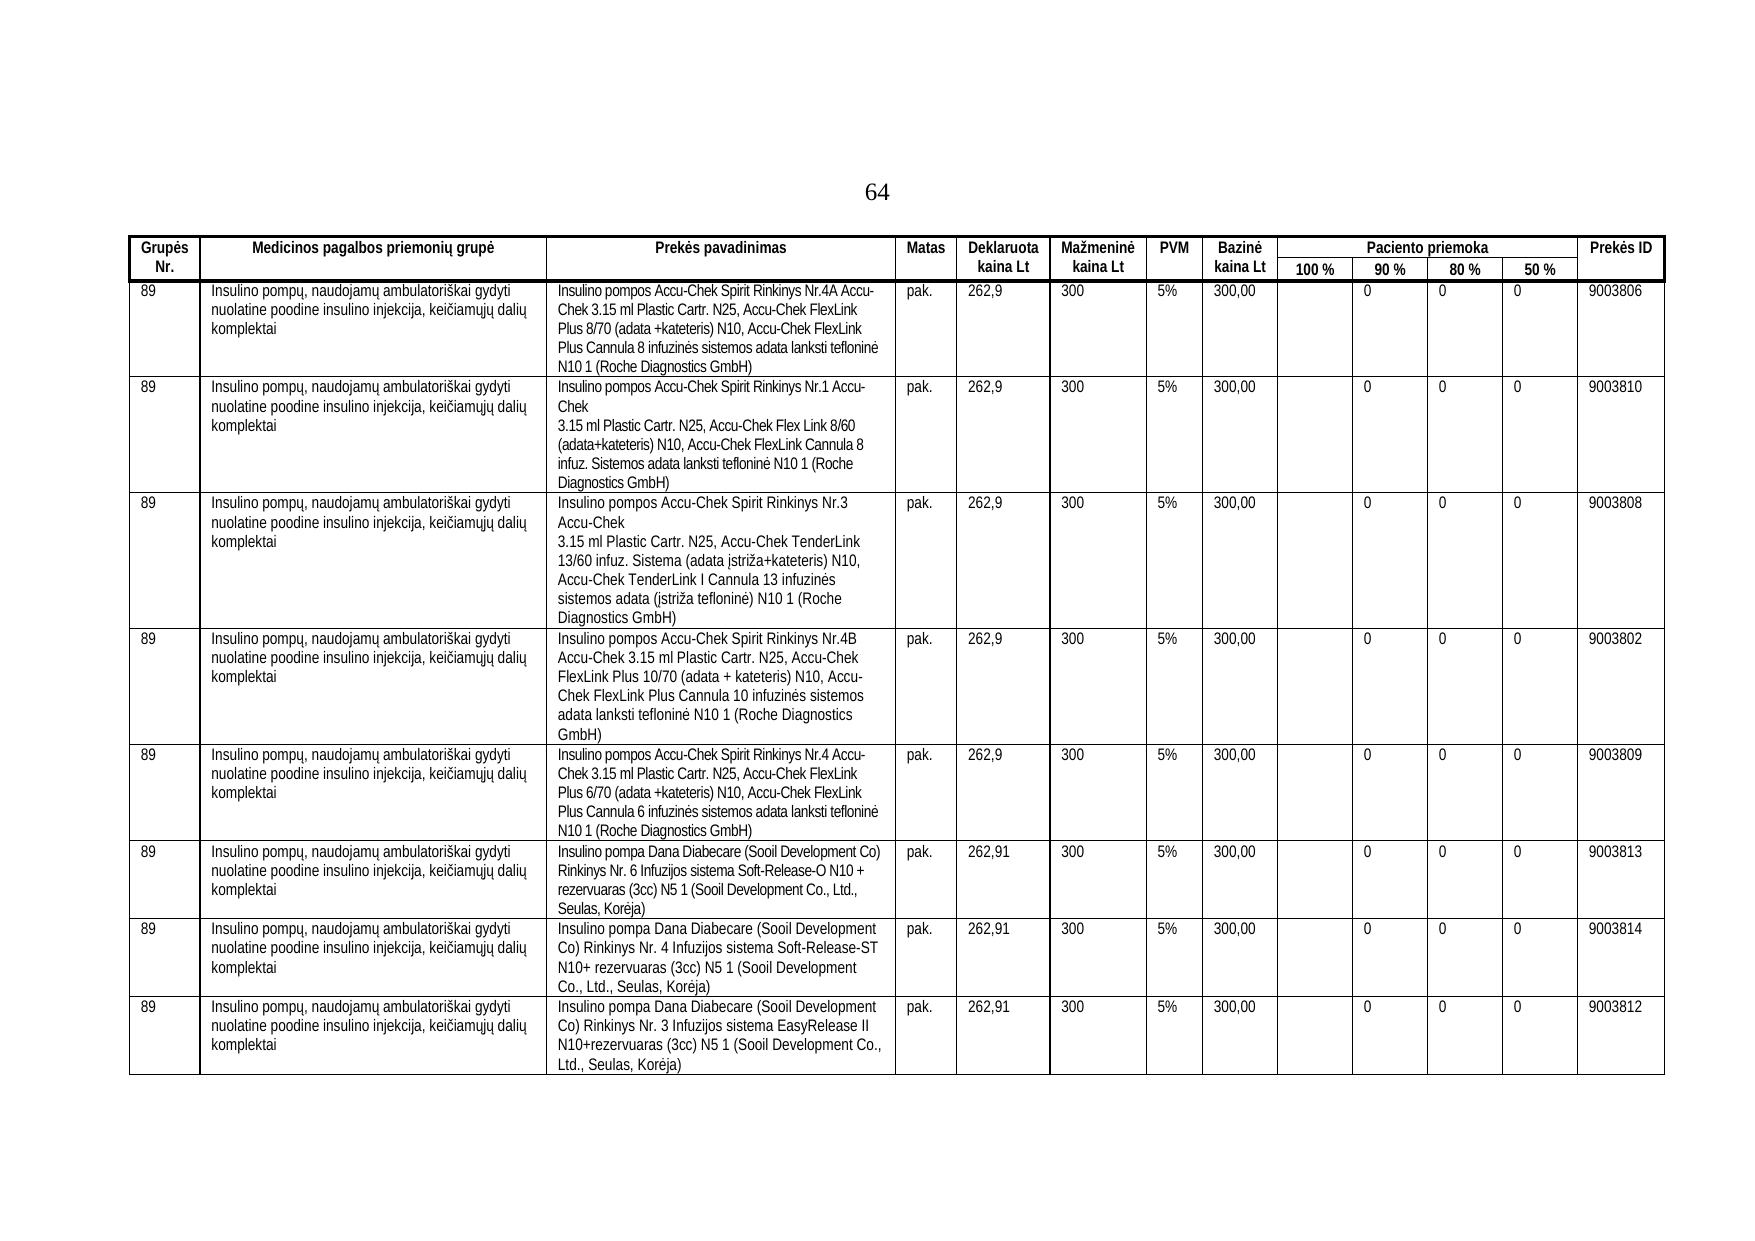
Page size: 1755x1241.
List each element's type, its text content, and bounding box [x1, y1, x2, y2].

table_cell 5% [1147, 283, 1202, 376]
table_cell pak. [896, 493, 956, 627]
table_cell pak. [896, 919, 956, 996]
table_cell [1278, 493, 1352, 627]
table_cell Insulino pompų, naudojamų ambulatoriškai gydyti nuolatine poodine insulino injekcija, keičiamųjų dalių komplektai [201, 745, 546, 840]
table_cell 89 [130, 919, 199, 996]
table_cell Insulino pompos Accu-Chek Spirit Rinkinys Nr.3 Accu-Chek 3.15 ml Plastic Cartr. N25, Accu-Chek TenderLink 13/60 infuz. Sistema (adata įstriža+kateteris) N10, Accu-Chek TenderLink I Cannula 13 infuzinės sistemos adata (įstriža tefloninė) N10 1 (Roche Diagnostics GmbH) [547, 493, 895, 627]
table_cell 50 % [1503, 258, 1577, 279]
table_header Deklaruota kaina Lt [957, 238, 1049, 279]
table_cell 0 [1428, 841, 1502, 918]
table_cell 0 [1503, 997, 1577, 1073]
table_cell 0 [1353, 283, 1427, 376]
table_cell [1278, 997, 1352, 1073]
table_cell 0 [1503, 493, 1577, 627]
table_cell 0 [1428, 283, 1502, 376]
table_cell 300 [1051, 841, 1146, 918]
table_cell pak. [896, 283, 956, 376]
table_cell 5% [1147, 377, 1202, 492]
table_cell 300 [1051, 745, 1146, 840]
table_cell 9003810 [1578, 377, 1664, 492]
table_header Paciento priemoka [1278, 238, 1577, 257]
table_cell pak. [896, 377, 956, 492]
table_cell 300,00 [1203, 997, 1277, 1073]
table_header Prekės ID [1578, 238, 1663, 279]
table_cell 0 [1428, 377, 1502, 492]
table_cell 0 [1428, 745, 1502, 840]
table_cell 300,00 [1203, 745, 1277, 840]
table_cell 300,00 [1203, 629, 1277, 743]
table_cell 5% [1147, 919, 1202, 996]
table_cell Insulino pompų, naudojamų ambulatoriškai gydyti nuolatine poodine insulino injekcija, keičiamųjų dalių komplektai [201, 493, 546, 627]
table_header Bazinė kaina Lt [1203, 238, 1277, 279]
table_cell 300 [1051, 377, 1146, 492]
table_cell 0 [1353, 841, 1427, 918]
table_cell [1278, 841, 1352, 918]
table_cell 300,00 [1203, 919, 1277, 996]
table_cell 262,9 [957, 377, 1049, 492]
table_header PVM [1147, 238, 1202, 279]
table_cell 9003802 [1578, 629, 1664, 743]
table_cell Insulino pompa Dana Diabecare (Sooil Development Co) Rinkinys Nr. 6 Infuzijos sistema Soft-Release-O N10 + rezervuaras (3cc) N5 1 (Sooil Development Co., Ltd., Seulas, Korėja) [547, 841, 895, 918]
table_cell 300 [1051, 629, 1146, 743]
table_cell pak. [896, 997, 956, 1073]
table_cell 262,91 [957, 997, 1049, 1073]
table_cell 0 [1503, 283, 1577, 376]
table_cell Insulino pompų, naudojamų ambulatoriškai gydyti nuolatine poodine insulino injekcija, keičiamųjų dalių komplektai [201, 997, 546, 1073]
table_cell Insulino pompų, naudojamų ambulatoriškai gydyti nuolatine poodine insulino injekcija, keičiamųjų dalių komplektai [201, 629, 546, 743]
table_cell 5% [1147, 629, 1202, 743]
table_cell 0 [1503, 919, 1577, 996]
table_cell [1278, 919, 1352, 996]
table_cell 80 % [1428, 258, 1502, 279]
table_cell pak. [896, 745, 956, 840]
table_cell 5% [1147, 745, 1202, 840]
table_cell 0 [1353, 493, 1427, 627]
table_cell 300,00 [1203, 841, 1277, 918]
table_cell 0 [1353, 629, 1427, 743]
table_cell 89 [130, 377, 199, 492]
table_cell Insulino pompa Dana Diabecare (Sooil Development Co) Rinkinys Nr. 3 Infuzijos sistema EasyRelease II N10+rezervuaras (3cc) N5 1 (Sooil Development Co., Ltd., Seulas, Korėja) [547, 997, 895, 1073]
table_cell 300,00 [1203, 377, 1277, 492]
table_cell 262,9 [957, 283, 1049, 376]
table_cell [1278, 283, 1352, 376]
table_cell 0 [1503, 841, 1577, 918]
table_cell 100 % [1278, 258, 1352, 279]
table_cell 9003814 [1578, 919, 1664, 996]
table_cell 89 [130, 283, 199, 376]
table_cell [1278, 629, 1352, 743]
table_cell 262,91 [957, 841, 1049, 918]
table_cell Insulino pompų, naudojamų ambulatoriškai gydyti nuolatine poodine insulino injekcija, keičiamųjų dalių komplektai [201, 377, 546, 492]
table_cell 0 [1353, 997, 1427, 1073]
table_cell 0 [1353, 745, 1427, 840]
table_cell 89 [130, 629, 199, 743]
table_cell 89 [130, 745, 199, 840]
table_cell 9003813 [1578, 841, 1664, 918]
table_cell 9003806 [1578, 283, 1664, 376]
table_cell 0 [1428, 629, 1502, 743]
table_cell 300 [1051, 493, 1146, 627]
table_cell [1278, 745, 1352, 840]
table_cell 0 [1353, 919, 1427, 996]
table_cell 0 [1428, 493, 1502, 627]
table_header Prekės pavadinimas [547, 238, 895, 279]
table_header Matas [896, 238, 956, 279]
table_cell 9003812 [1578, 997, 1664, 1073]
table_cell pak. [896, 841, 956, 918]
table_cell Insulino pompos Accu-Chek Spirit Rinkinys Nr.4B Accu-Chek 3.15 ml Plastic Cartr. N25, Accu-Chek FlexLink Plus 10/70 (adata + kateteris) N10, Accu-Chek FlexLink Plus Cannula 10 infuzinės sistemos adata lanksti tefloninė N10 1 (Roche Diagnostics GmbH) [547, 629, 895, 743]
table_cell 89 [130, 841, 199, 918]
table_cell 262,9 [957, 493, 1049, 627]
table_cell 0 [1503, 377, 1577, 492]
table_cell pak. [896, 629, 956, 743]
table_cell Insulino pompos Accu-Chek Spirit Rinkinys Nr.4A Accu-Chek 3.15 ml Plastic Cartr. N25, Accu-Chek FlexLink Plus 8/70 (adata +kateteris) N10, Accu-Chek FlexLink Plus Cannula 8 infuzinės sistemos adata lanksti tefloninė N10 1 (Roche Diagnostics GmbH) [547, 283, 895, 376]
table_cell 5% [1147, 841, 1202, 918]
table_cell 0 [1428, 997, 1502, 1073]
table_cell 262,9 [957, 629, 1049, 743]
table_cell 9003808 [1578, 493, 1664, 627]
table_cell 0 [1503, 629, 1577, 743]
table_cell 300,00 [1203, 493, 1277, 627]
table_cell Insulino pompų, naudojamų ambulatoriškai gydyti nuolatine poodine insulino injekcija, keičiamųjų dalių komplektai [201, 841, 546, 918]
table_cell 90 % [1353, 258, 1427, 279]
table_cell Insulino pompos Accu-Chek Spirit Rinkinys Nr.4 Accu-Chek 3.15 ml Plastic Cartr. N25, Accu-Chek FlexLink Plus 6/70 (adata +kateteris) N10, Accu-Chek FlexLink Plus Cannula 6 infuzinės sistemos adata lanksti tefloninė N10 1 (Roche Diagnostics GmbH) [547, 745, 895, 840]
table_header Grupės Nr. [131, 238, 199, 279]
table_cell 300 [1051, 997, 1146, 1073]
table_cell 262,91 [957, 919, 1049, 996]
table_cell 0 [1353, 377, 1427, 492]
table_cell Insulino pompų, naudojamų ambulatoriškai gydyti nuolatine poodine insulino injekcija, keičiamųjų dalių komplektai [201, 919, 546, 996]
table_cell 89 [130, 997, 199, 1073]
table_cell 0 [1428, 919, 1502, 996]
table_cell Insulino pompa Dana Diabecare (Sooil Development Co) Rinkinys Nr. 4 Infuzijos sistema Soft-Release-ST N10+ rezervuaras (3cc) N5 1 (Sooil Development Co., Ltd., Seulas, Korėja) [547, 919, 895, 996]
table_cell 9003809 [1578, 745, 1664, 840]
table_cell 0 [1503, 745, 1577, 840]
table_cell 262,9 [957, 745, 1049, 840]
table_cell 300 [1051, 919, 1146, 996]
table_cell 300 [1051, 283, 1146, 376]
table_cell 5% [1147, 493, 1202, 627]
table_cell [1278, 377, 1352, 492]
table_header Medicinos pagalbos priemonių grupė [201, 238, 546, 279]
table_header Mažmeninė kaina Lt [1051, 238, 1146, 279]
table_cell 5% [1147, 997, 1202, 1073]
table_cell 89 [130, 493, 199, 627]
table_cell Insulino pompų, naudojamų ambulatoriškai gydyti nuolatine poodine insulino injekcija, keičiamųjų dalių komplektai [201, 283, 546, 376]
table_cell 300,00 [1203, 283, 1277, 376]
table_cell Insulino pompos Accu-Chek Spirit Rinkinys Nr.1 Accu-Chek 3.15 ml Plastic Cartr. N25, Accu-Chek Flex Link 8/60 (adata+kateteris) N10, Accu-Chek FlexLink Cannula 8 infuz. Sistemos adata lanksti tefloninė N10 1 (Roche Diagnostics GmbH) [547, 377, 895, 492]
